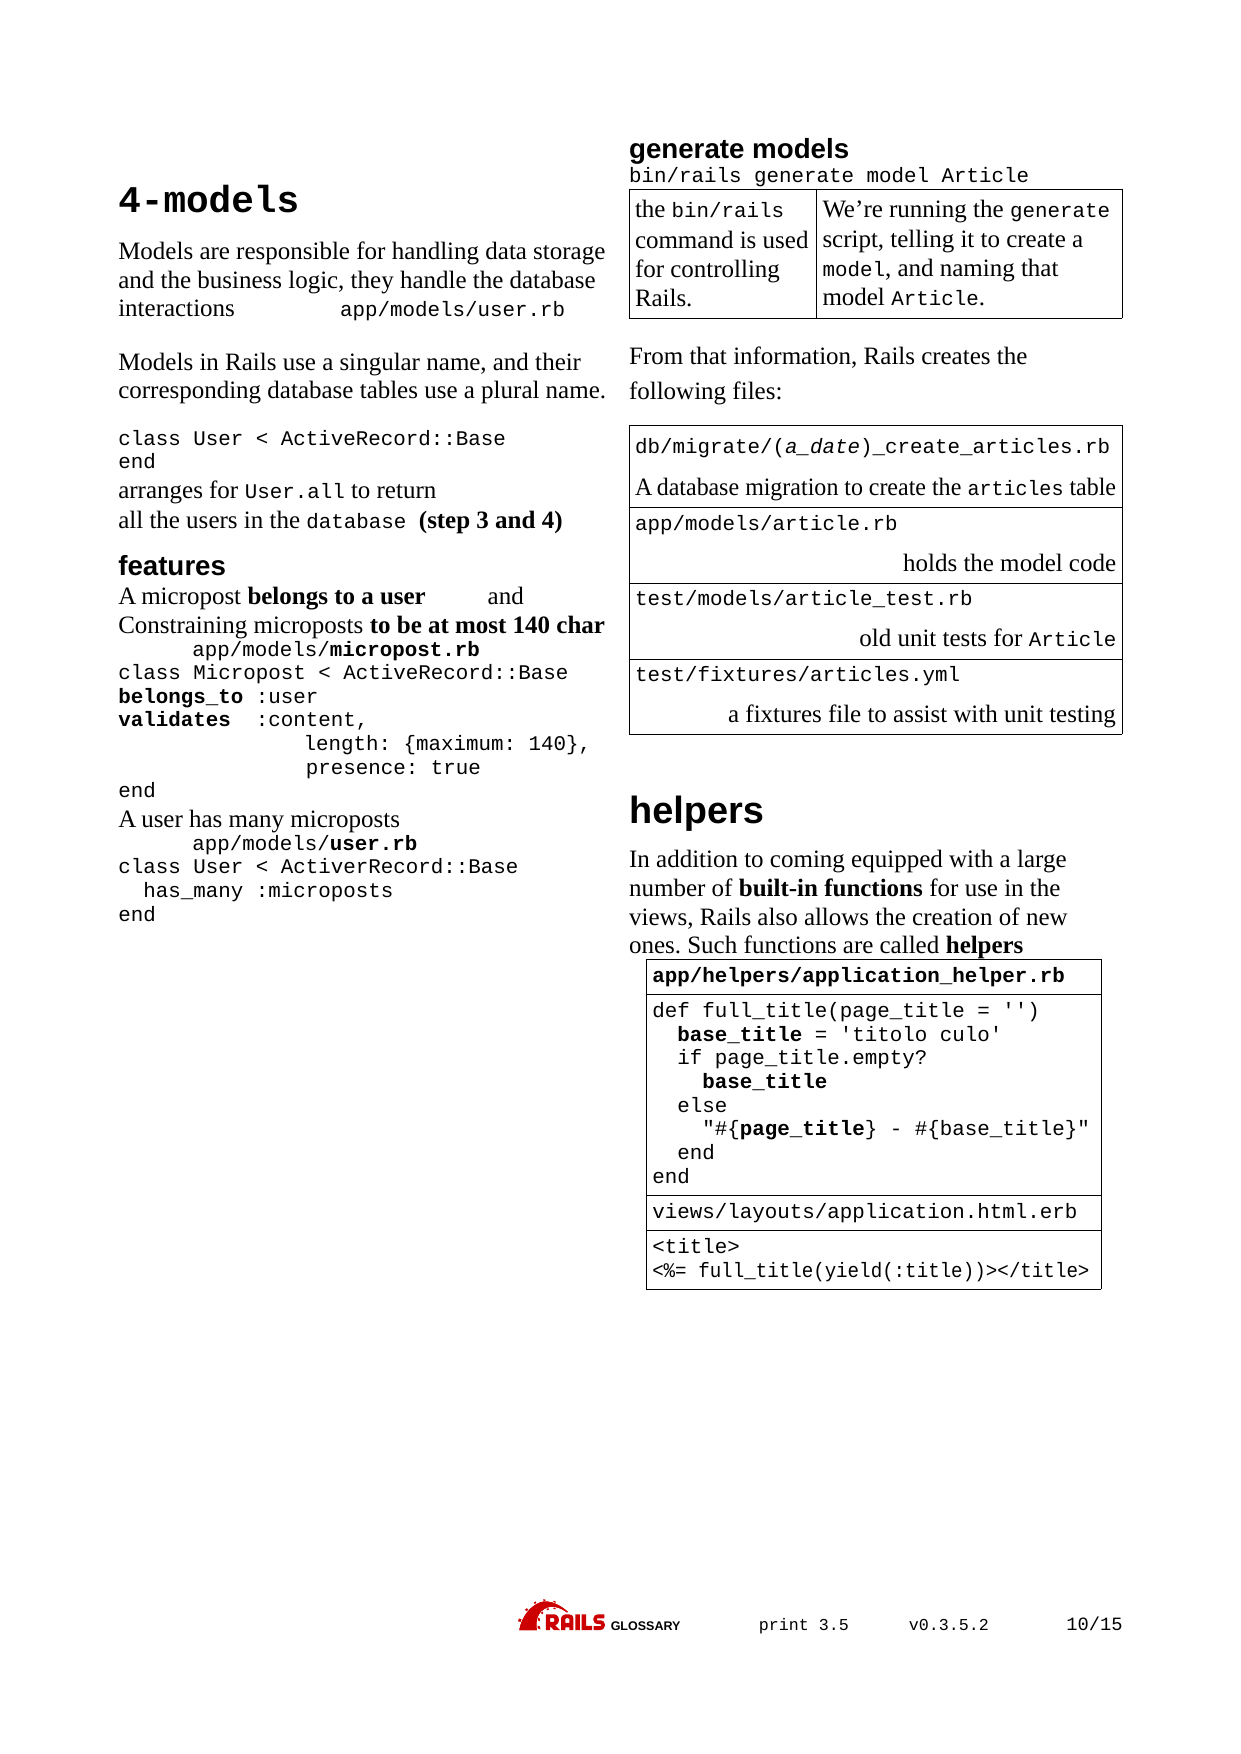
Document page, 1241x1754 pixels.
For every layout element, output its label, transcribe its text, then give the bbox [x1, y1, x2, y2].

text length: {maximum: 140}, [118, 733, 611, 757]
table_header the bin/rails command is used for controlling Rails. [630, 190, 816, 317]
subtitle features [118, 549, 611, 581]
table_cell old unit tests for Article [630, 618, 1122, 659]
table_cell <title> <%= full_title(yield(:title))></title> [647, 1231, 1101, 1289]
table_cell a fixtures file to assist with unit testing [630, 694, 1122, 734]
text belongs_to :user [118, 686, 611, 709]
text class Micropost < ActiveRecord::Base [118, 662, 611, 686]
text all the users in the database (step 3 and 4) [118, 505, 611, 534]
table_cell app/models/article.rb [630, 508, 1122, 542]
text A micropost belongs to a user and [118, 581, 611, 610]
table_cell holds the model code [630, 542, 1122, 582]
text Models in Rails use a singular name, and their corresponding database tables use a plural name. [118, 347, 611, 404]
subtitle 4-models [118, 181, 611, 223]
text bin/rails generate model Article [629, 165, 1122, 188]
table_cell views/layouts/application.html.erb [647, 1196, 1101, 1230]
table_header db/migrate/(a_date)_create_articles.rb [630, 426, 1122, 466]
table_cell test/models/article_test.rb [630, 584, 1122, 618]
table_cell def full_title(page_title = '') base_title = 'titolo culo' if page_title.empty? base_title else "#{page_title} - #{base_title}" end end [647, 995, 1101, 1195]
text class User < ActiveRecord::Base [118, 428, 611, 452]
table_header app/helpers/application_helper.rb [647, 960, 1101, 994]
text From that information, Rails creates the following files: [629, 341, 1122, 404]
text app/models/micropost.rb [118, 638, 611, 662]
subtitle helpers [629, 788, 1122, 832]
table_header We’re running the generate script, telling it to create a model, and naming that model Article. [817, 190, 1122, 317]
text arranges for User.all to return [118, 475, 611, 505]
text has_many :microposts [118, 880, 611, 904]
text validates :content, [118, 709, 611, 733]
text Constraining microposts to be at most 140 char [118, 610, 611, 638]
text presence: true [118, 757, 611, 780]
subtitle generate models [629, 133, 1122, 165]
text In addition to coming equipped with a large number of built-in functions for use in the views, Rails also allows the creation of new ones. Such functions are called helpers [629, 844, 1122, 959]
text class User < ActiverRecord::Base [118, 856, 611, 880]
text end [118, 780, 611, 804]
text A user has many microposts [118, 804, 611, 833]
text app/models/user.rb [118, 833, 611, 856]
text Models are responsible for handling data storage and the business logic, they handle the database interactions app/models/user.rb [118, 236, 611, 323]
table_cell test/fixtures/articles.yml [630, 660, 1122, 694]
text end [118, 452, 611, 475]
table_cell A database migration to create the articles table [630, 466, 1122, 507]
text end [118, 904, 611, 927]
